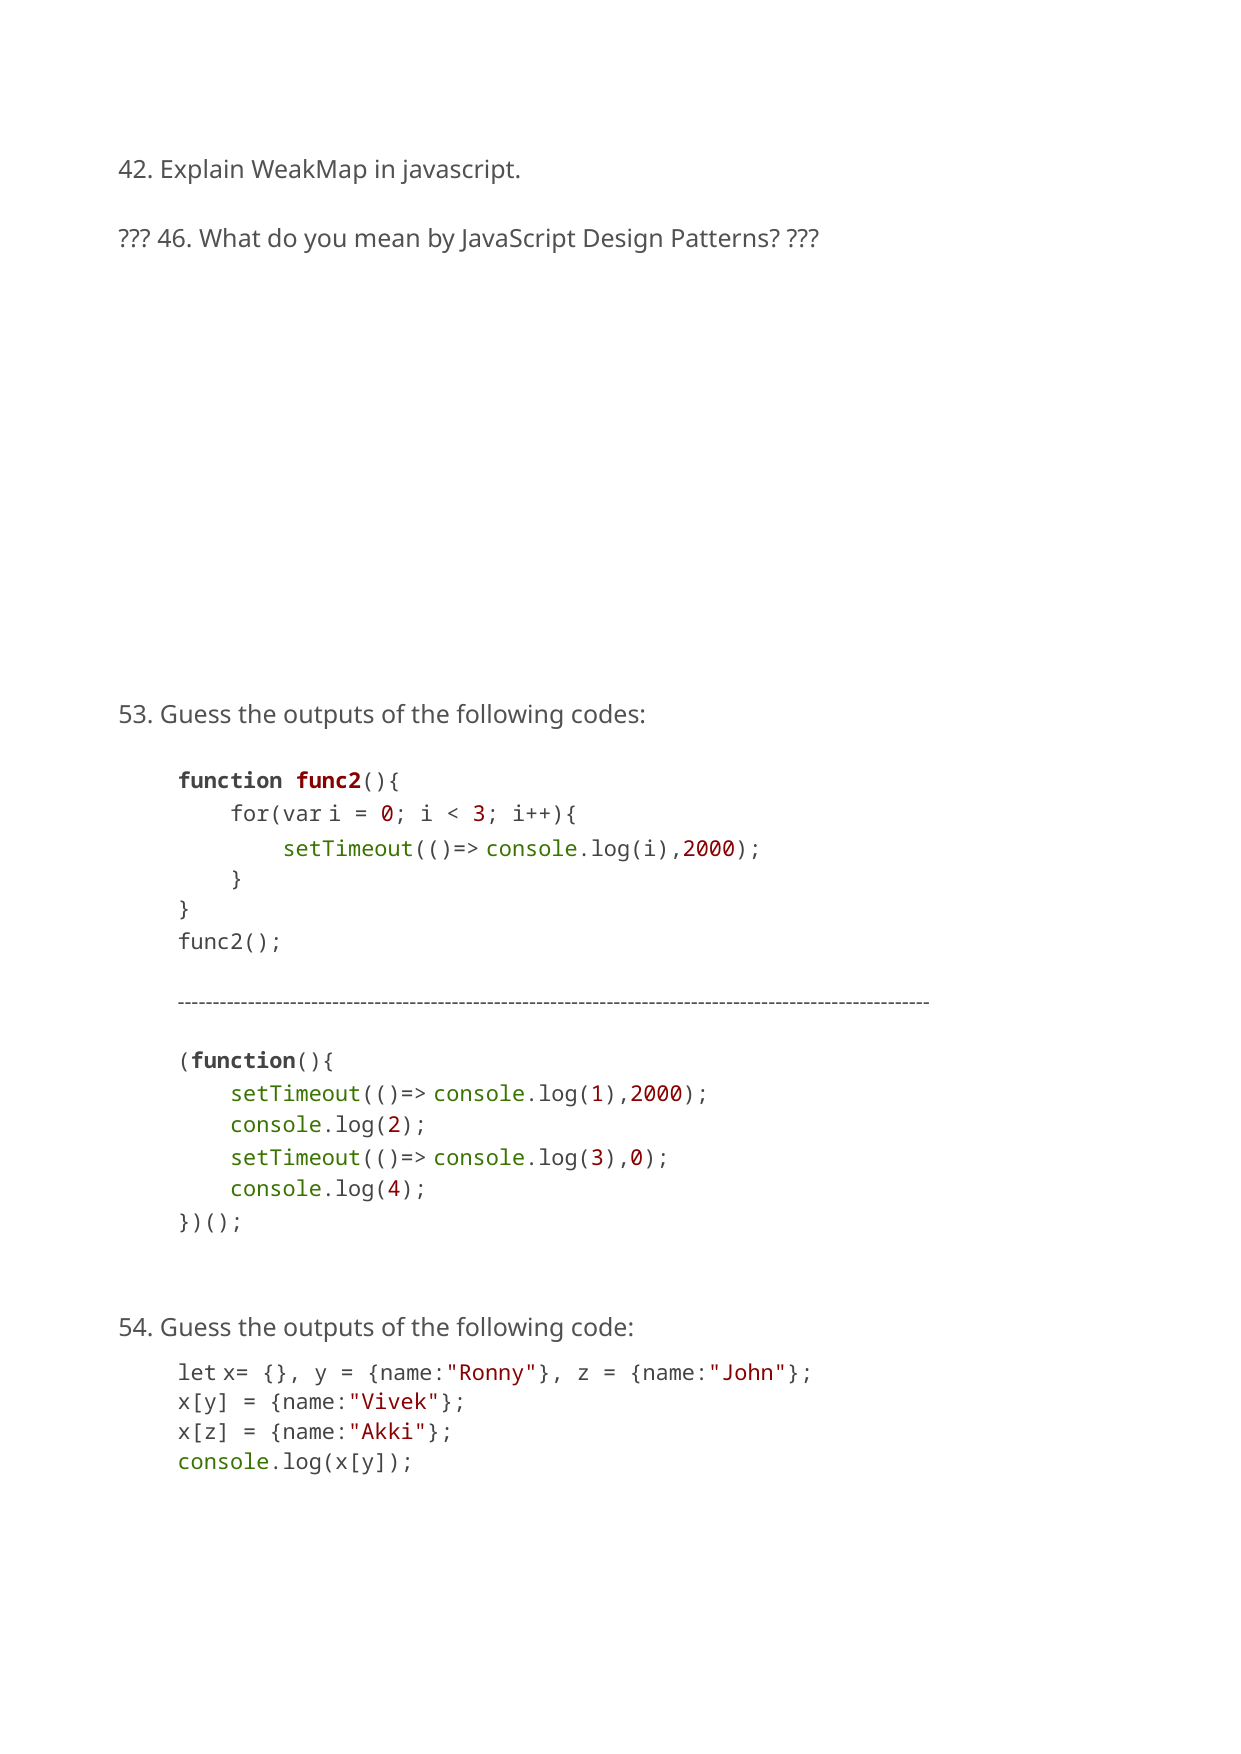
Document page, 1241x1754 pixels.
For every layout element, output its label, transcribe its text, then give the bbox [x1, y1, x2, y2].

subtitle 54. Guess the outputs of the following code: [118, 1310, 1122, 1344]
text ??? 46. What do you mean by JavaScript Design Patterns? ??? [118, 186, 1122, 357]
text let x= {}, y = {name:"Ronny"}, z = {name:"John"}; x[y] = {name:"Vivek"}; x[z] = {name:"Akki"}; console.log(x[y]); [177, 1356, 1122, 1504]
text 53. Guess the outputs of the following codes: [118, 697, 1122, 731]
text function func2(){ for(var i = 0; i < 3; i++){ setTimeout(()=> console.log(i),2000); } } func2(); [177, 731, 1122, 986]
text (function(){ setTimeout(()=> console.log(1),2000); console.log(2); setTimeout(()=> console.log(3),0); console.log(4); })(); [118, 1015, 1122, 1295]
text 42. Explain WeakMap in javascript. [118, 118, 1122, 186]
text ----------------------------------------------------------------------------------------------------------- [177, 986, 1122, 1015]
